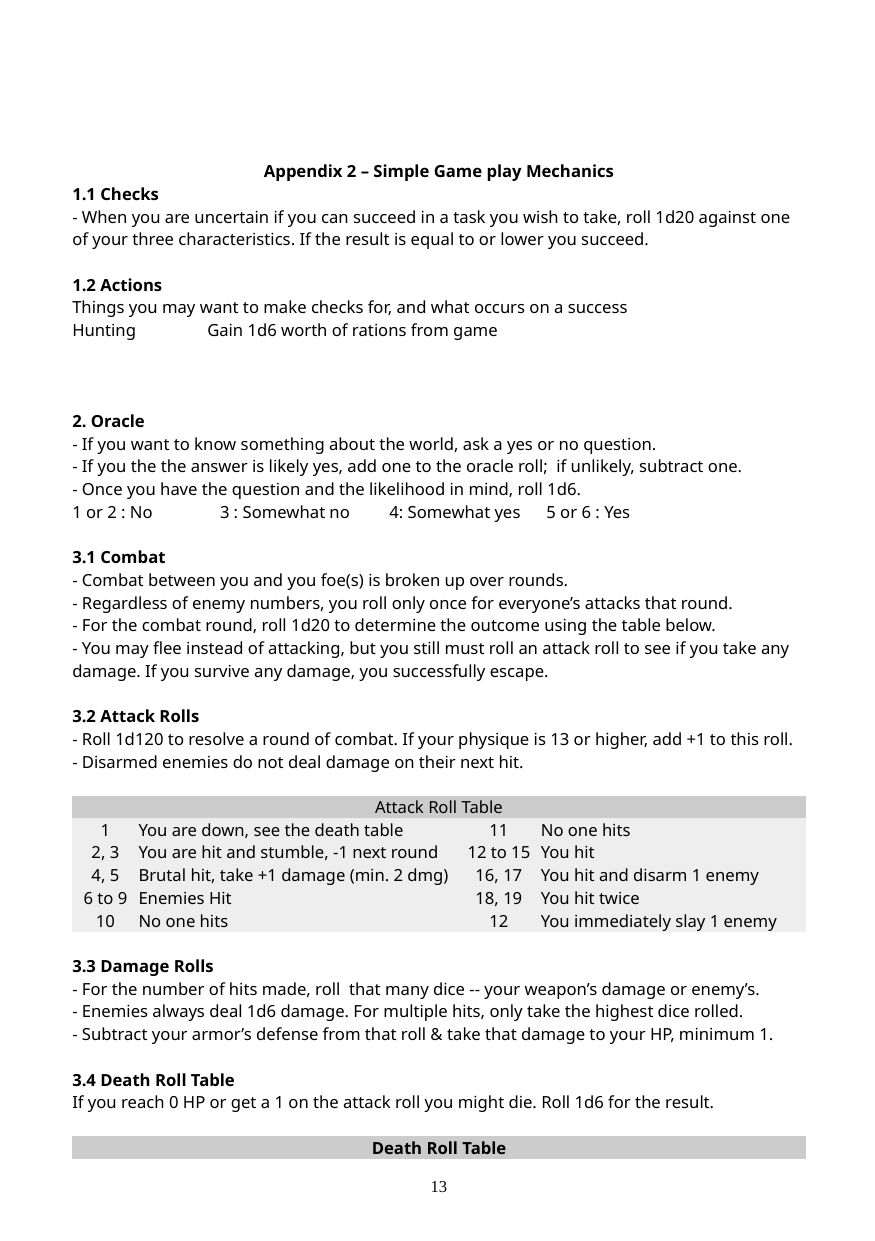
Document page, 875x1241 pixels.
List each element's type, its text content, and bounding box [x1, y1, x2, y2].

table_header Gain 1d6 worth of rations from game [203, 319, 806, 341]
table_cell [72, 341, 203, 364]
text 3.1 Combat [72, 546, 806, 568]
table_cell 6 to 9 [72, 886, 138, 909]
table_header Attack Roll Table [72, 796, 806, 818]
text Things you may want to make checks for, and what occurs on a success [72, 296, 806, 319]
text If you reach 0 HP or get a 1 on the attack roll you might die. Roll 1d6 for the result. [72, 1091, 806, 1113]
text - For the combat round, roll 1d20 to determine the outcome using the table below. [72, 614, 806, 637]
table_cell You hit twice [541, 886, 806, 909]
table_cell 12 to 15 [457, 841, 541, 864]
text 2. Oracle [72, 409, 806, 432]
text - For the number of hits made, roll that many dice -- your weapon’s damage or enemy’s. [72, 977, 806, 1000]
text - Disarmed enemies do not deal damage on their next hit. [72, 750, 806, 773]
text 1 or 2 : No 3 : Somewhat no 4: Somewhat yes 5 or 6 : Yes [72, 500, 806, 523]
text - You may flee instead of attacking, but you still must roll an attack roll to see if you take any damage. If you survive any damage, you successfully escape. [72, 637, 806, 682]
text - When you are uncertain if you can succeed in a task you wish to take, roll 1d20 against one of your three characteristics. If the result is equal to or lower you succeed. [72, 205, 806, 251]
table_cell 12 [457, 909, 541, 932]
text Appendix 2 – Simple Game play Mechanics [72, 160, 806, 182]
table_cell You hit [541, 841, 806, 864]
table_cell [203, 341, 806, 364]
table_cell You are hit and stumble, -1 next round [138, 841, 457, 864]
text - Roll 1d120 to resolve a round of combat. If your physique is 13 or higher, add +1 to this roll. [72, 727, 806, 750]
table_cell No one hits [541, 818, 806, 841]
text 1.1 Checks [72, 182, 806, 205]
text 1.2 Actions [72, 273, 806, 296]
table_cell You immediately slay 1 enemy [541, 909, 806, 932]
table_header Death Roll Table [72, 1136, 806, 1159]
table_cell You are down, see the death table [138, 818, 457, 841]
text 3.4 Death Roll Table [72, 1068, 806, 1091]
text 3.2 Attack Rolls [72, 705, 806, 727]
table_cell 10 [72, 909, 138, 932]
table_cell 11 [457, 818, 541, 841]
table_cell 1 [72, 818, 138, 841]
table_cell 18, 19 [457, 886, 541, 909]
text 3.3 Damage Rolls [72, 954, 806, 977]
text - Once you have the question and the likelihood in mind, roll 1d6. [72, 478, 806, 500]
table_cell [203, 364, 806, 387]
table_cell 4, 5 [72, 864, 138, 886]
text - Subtract your armor’s defense from that roll & take that damage to your HP, minimum 1. [72, 1023, 806, 1045]
table_header Hunting [72, 319, 203, 341]
table_cell 2, 3 [72, 841, 138, 864]
text - Combat between you and you foe(s) is broken up over rounds. [72, 568, 806, 591]
table_cell Enemies Hit [138, 886, 457, 909]
table_cell You hit and disarm 1 enemy [541, 864, 806, 886]
text - If you want to know something about the world, ask a yes or no question. [72, 432, 806, 455]
table_cell [72, 364, 203, 387]
table_cell No one hits [138, 909, 457, 932]
text - Enemies always deal 1d6 damage. For multiple hits, only take the highest dice rolled. [72, 1000, 806, 1023]
table_cell 16, 17 [457, 864, 541, 886]
table_cell Brutal hit, take +1 damage (min. 2 dmg) [138, 864, 457, 886]
text - Regardless of enemy numbers, you roll only once for everyone’s attacks that round. [72, 591, 806, 614]
text - If you the the answer is likely yes, add one to the oracle roll; if unlikely, subtract one. [72, 455, 806, 478]
